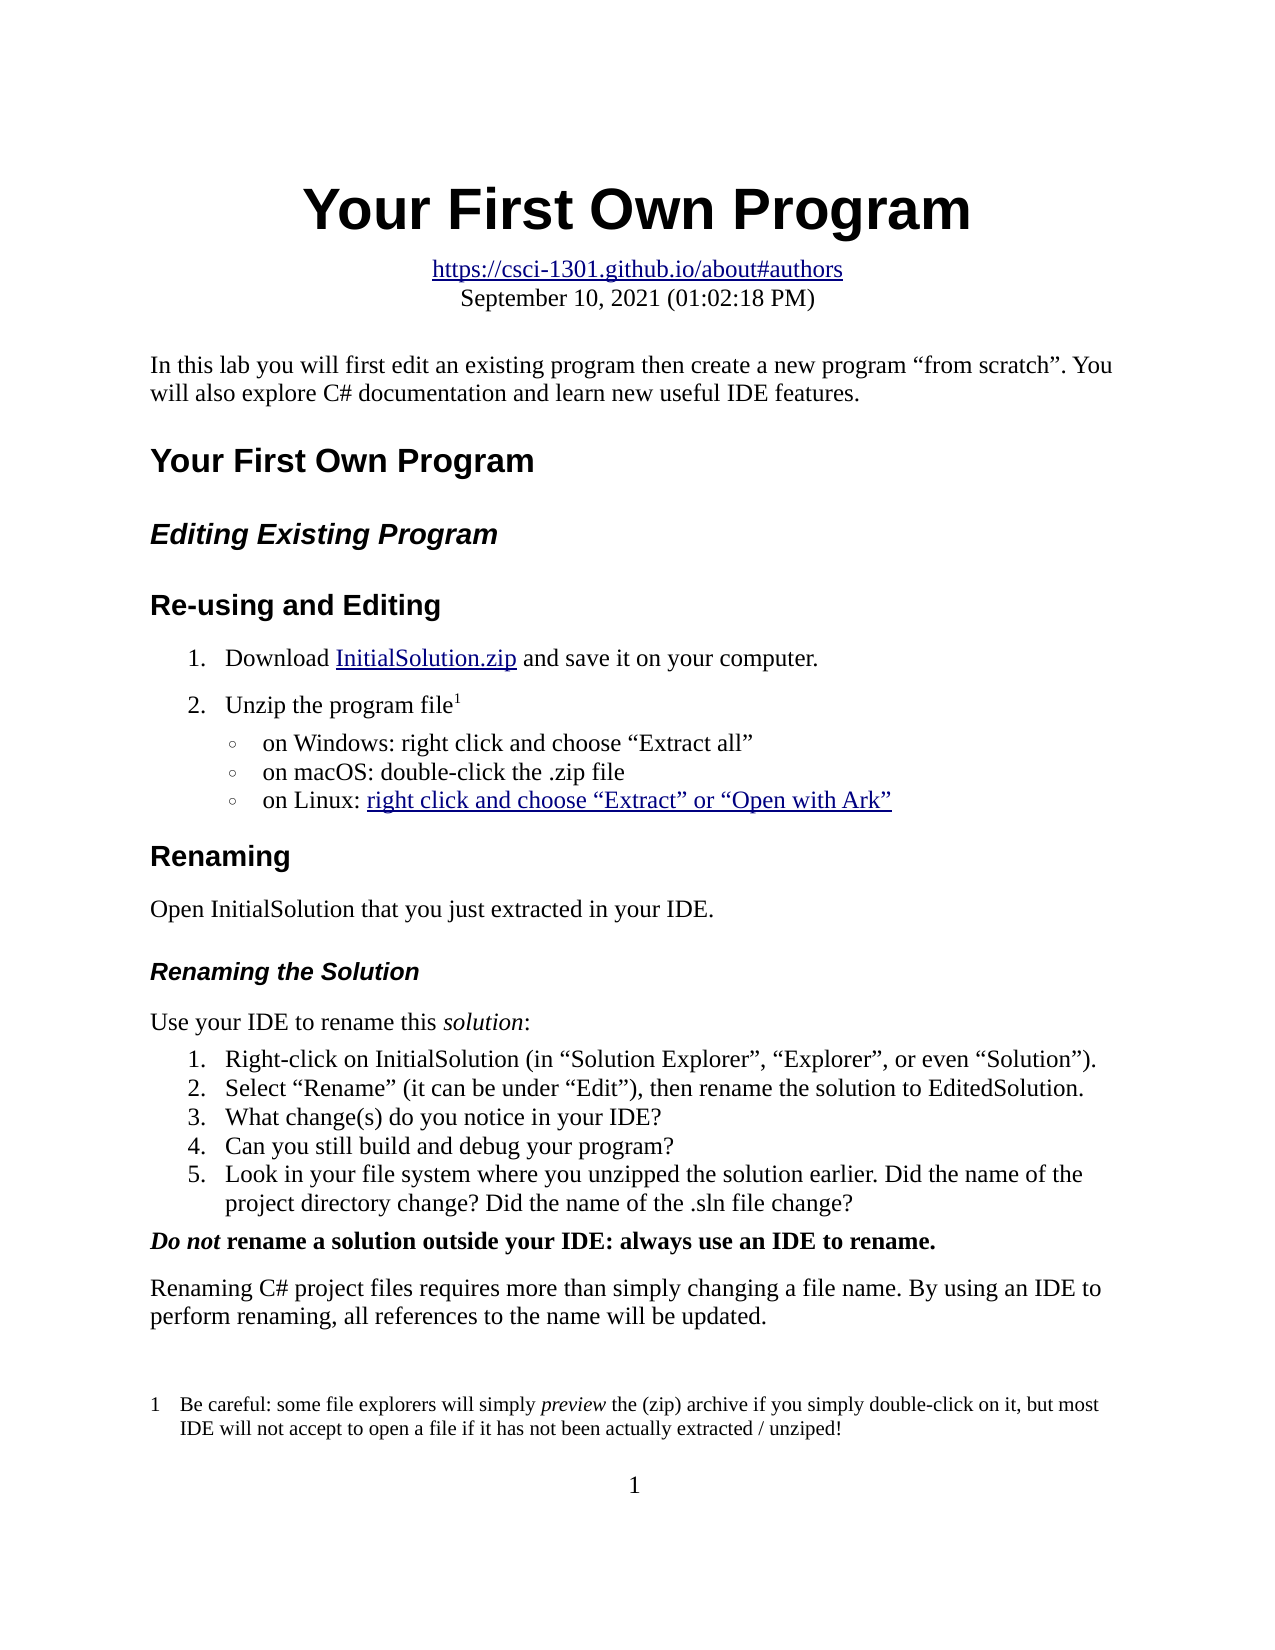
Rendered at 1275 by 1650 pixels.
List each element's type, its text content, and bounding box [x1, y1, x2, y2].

text September 10, 2021 (01:02:18 PM) [150, 283, 1125, 312]
text Use your IDE to rename this solution: [150, 1007, 1125, 1036]
subtitle Renaming the Solution [150, 957, 1125, 985]
list Download InitialSolution.zip and save it on your computer. [187, 643, 1125, 672]
list Look in your file system where you unzipped the solution earlier. Did the name of the project directory change? Did the name of the .sln file change? [187, 1159, 1125, 1217]
subtitle Re-using and Editing [150, 588, 1125, 622]
subtitle Renaming [150, 839, 1125, 873]
list on Windows: right click and choose “Extract all” [225, 728, 1125, 757]
text Renaming C# project files requires more than simply changing a file name. By using an IDE to perform renaming, all references to the name will be updated. [150, 1273, 1125, 1330]
list Unzip the program file [187, 690, 1125, 719]
list Right-click on InitialSolution (in “Solution Explorer”, “Explorer”, or even “Solution”). [187, 1044, 1125, 1073]
text Open InitialSolution that you just extracted in your IDE. [150, 894, 1125, 923]
list on Linux: right click and choose “Extract” or “Open with Ark” [225, 785, 1125, 814]
title Your First Own Program [150, 175, 1125, 242]
text https://csci-1301.github.io/about#authors [150, 254, 1125, 283]
list Can you still build and debug your program? [187, 1131, 1125, 1159]
text Do not rename a solution outside your IDE: always use an IDE to rename. [150, 1226, 1125, 1255]
list What change(s) do you notice in your IDE? [187, 1102, 1125, 1131]
subtitle Your First Own Program [150, 441, 1125, 480]
list Select “Rename” (it can be under “Edit”), then rename the solution to EditedSolution. [187, 1073, 1125, 1102]
subtitle Editing Existing Program [150, 517, 1125, 551]
text In this lab you will first edit an existing program then create a new program “from scratch”. You will also explore C# documentation and learn new useful IDE features. [150, 350, 1125, 407]
list Be careful: some file explorers will simply preview the (zip) archive if you simply double-click on it, but most IDE will not accept to open a file if it has not been actually extracted / unziped! [150, 1392, 1125, 1440]
list on macOS: double-click the .zip file [225, 757, 1125, 785]
